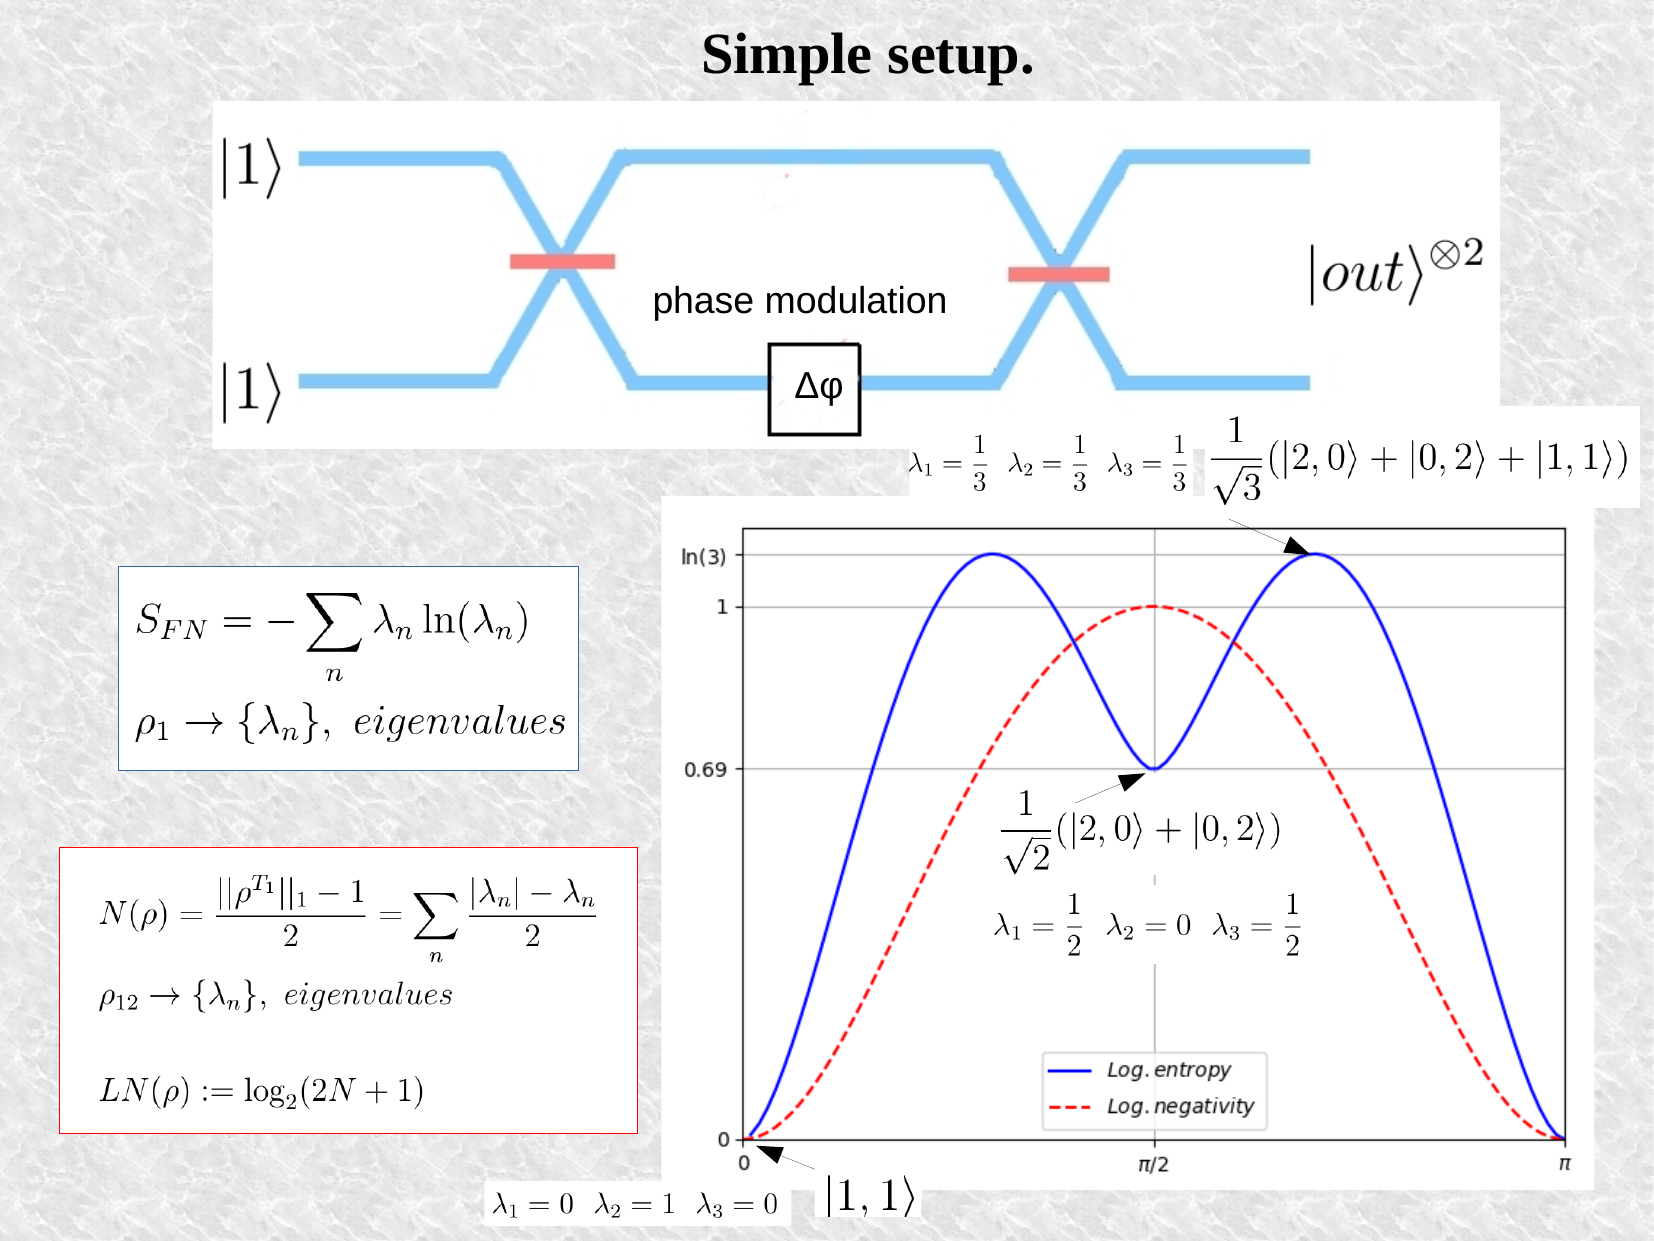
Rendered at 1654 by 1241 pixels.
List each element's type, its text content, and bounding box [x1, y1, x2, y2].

text_box phase modulation [637, 271, 969, 336]
picture [0, 0, 1654, 1241]
text_box Δφ [779, 357, 875, 414]
title Simple setup. [602, 13, 1134, 95]
